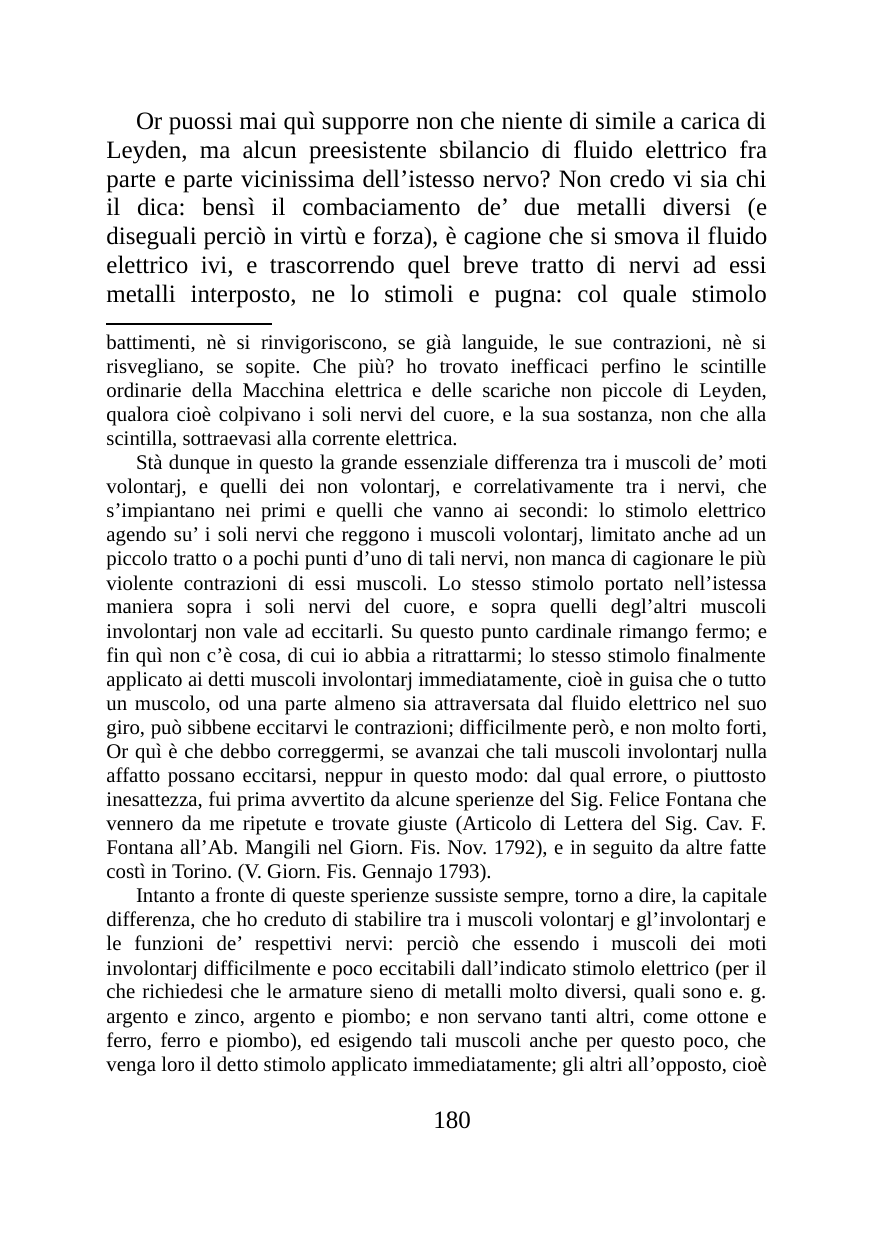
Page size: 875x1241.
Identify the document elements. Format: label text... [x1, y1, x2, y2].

text battimenti, nè si rinvigoriscono, se già languide, le sue contrazioni, nè si risvegliano, se sopite. Che più? ho trovato inefficaci perfino le scintille ordinarie della Macchina elettrica e delle scariche non piccole di Leyden, qualora cioè colpivano i soli nervi del cuore, e la sua sostanza, non che alla scintilla, sottraevasi alla corrente elettrica. [106, 330, 768, 450]
text Or puossi mai quì supporre non che niente di simile a carica di Leyden, ma alcun preesistente sbilancio di fluido elettrico fra parte e parte vicinissima dell’istesso nervo? Non credo vi sia chi il dica: bensì il combaciamento de’ due metalli diversi (e diseguali perciò in virtù e forza), è cagione che si smova il fluido elettrico ivi, e trascorrendo quel breve tratto di nervi ad essi metalli interposto, ne lo stimoli e pugna: col quale stimolo [106, 106, 768, 307]
text Intanto a fronte di queste sperienze sussiste sempre, torno a dire, la capitale differenza, che ho creduto di stabilire tra i muscoli volontarj e gl’involontarj e le funzioni de’ respettivi nervi: perciò che essendo i muscoli dei moti involontarj difficilmente e poco eccitabili dall’indicato stimolo elettrico (per il che richiedesi che le armature sieno di metalli molto diversi, quali sono e. g. argento e zinco, argento e piombo; e non servano tanti altri, come ottone e ferro, ferro e piombo), ed esigendo tali muscoli anche per questo poco, che venga loro il detto stimolo applicato immediatamente; gli altri all’opposto, cioè [106, 883, 768, 1076]
text Stà dunque in questo la grande essenziale differenza tra i muscoli de’ moti volontarj, e quelli dei non volontarj, e correlativamente tra i nervi, che s’impiantano nei primi e quelli che vanno ai secondi: lo stimolo elettrico agendo su’ i soli nervi che reggono i muscoli volontarj, limitato anche ad un piccolo tratto o a pochi punti d’uno di tali nervi, non manca di cagionare le più violente contrazioni di essi muscoli. Lo stesso stimolo portato nell’istessa maniera sopra i soli nervi del cuore, e sopra quelli degl’altri muscoli involontarj non vale ad eccitarli. Su questo punto cardinale rimango fermo; e fin quì non c’è cosa, di cui io abbia a ritrattarmi; lo stesso stimolo finalmente applicato ai detti muscoli involontarj immediatamente, cioè in guisa che o tutto un muscolo, od una parte almeno sia attraversata dal fluido elettrico nel suo giro, può sibbene eccitarvi le contrazioni; difficilmente però, e non molto forti, Or quì è che debbo correggermi, se avanzai che tali muscoli involontarj nulla affatto possano eccitarsi, neppur in questo modo: dal qual errore, o piuttosto inesattezza, fui prima avvertito da alcune sperienze del Sig. Felice Fontana che vennero da me ripetute e trovate giuste (Articolo di Lettera del Sig. Cav. F. Fontana all’Ab. Mangili nel Giorn. Fis. Nov. 1792), e in seguito da altre fatte costì in Torino. (V. Giorn. Fis. Gennajo 1793). [106, 450, 768, 883]
